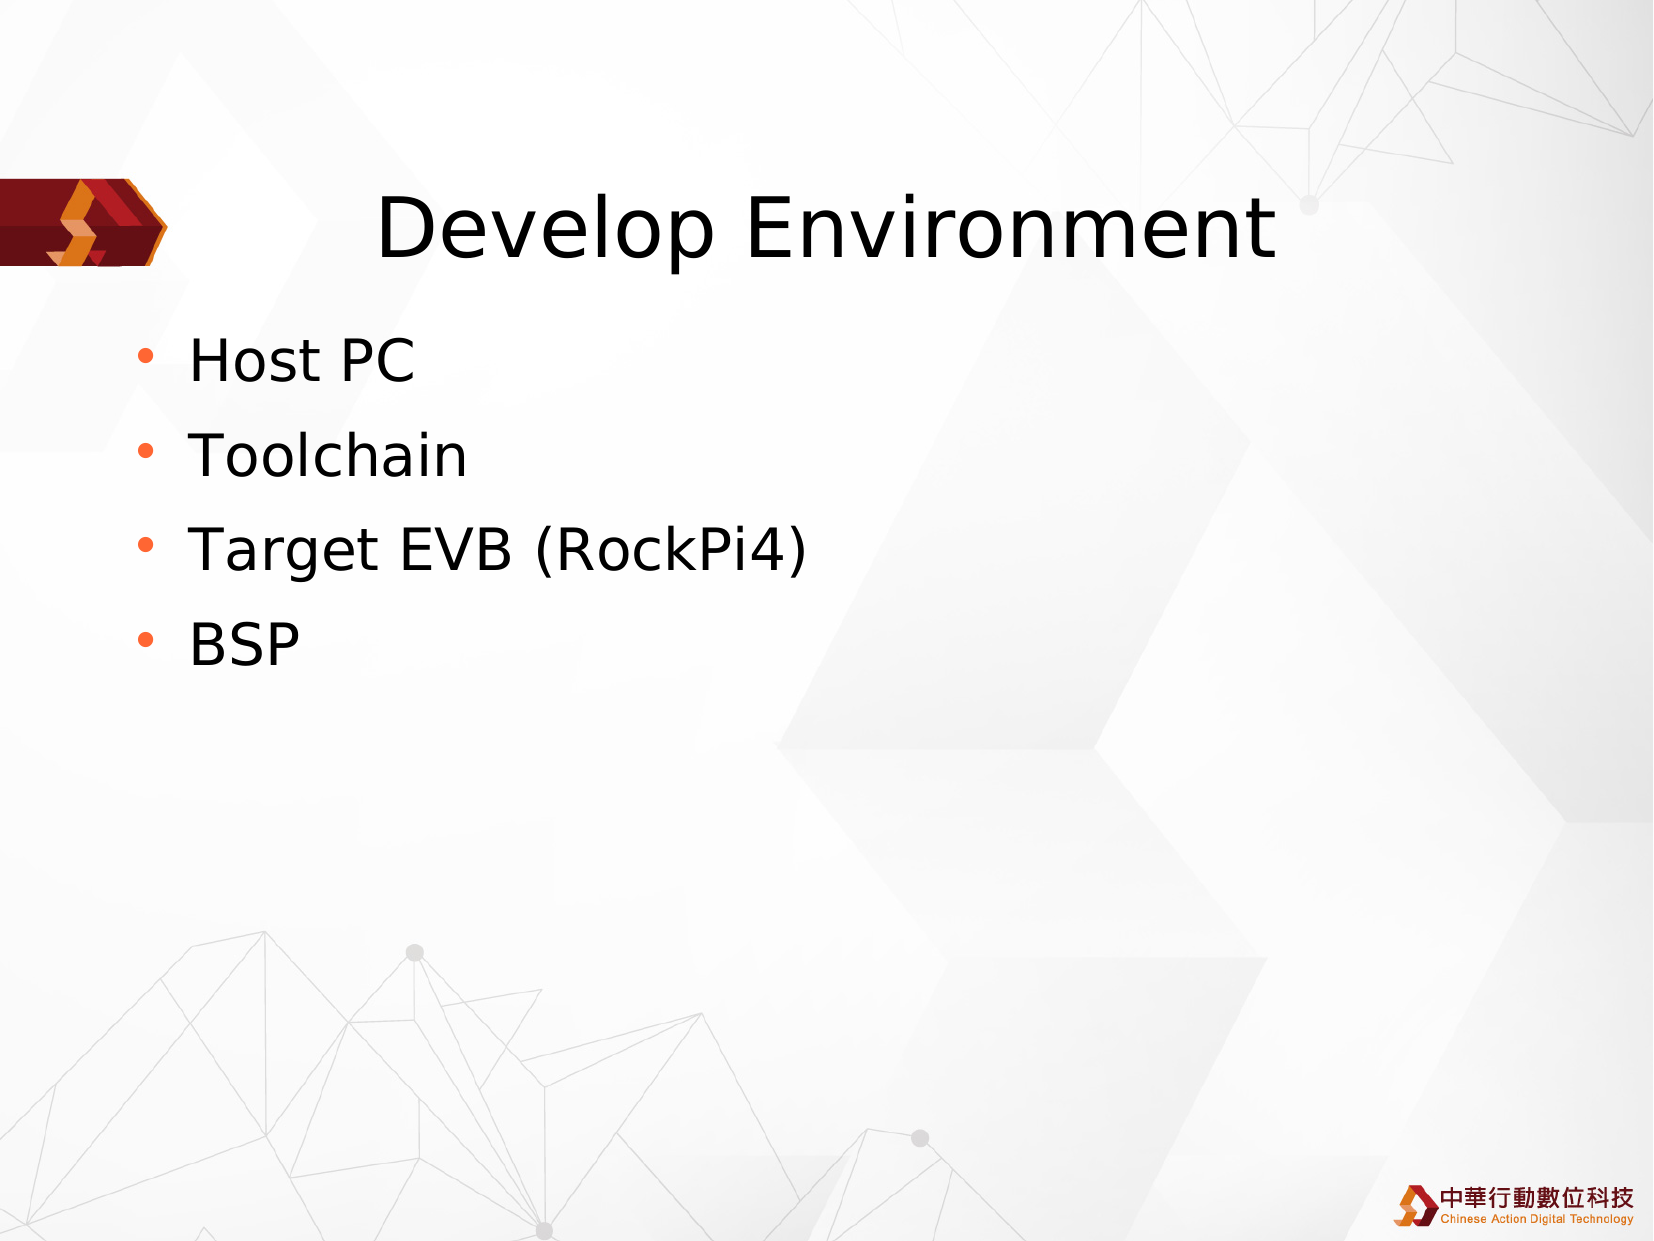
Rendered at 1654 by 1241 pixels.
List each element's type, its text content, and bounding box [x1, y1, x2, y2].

picture [0, 0, 1654, 1241]
title Develop Environment [82, 122, 1570, 331]
list Host PC Toolchain Target EVB (RockPi4) BSP [118, 324, 1571, 1045]
